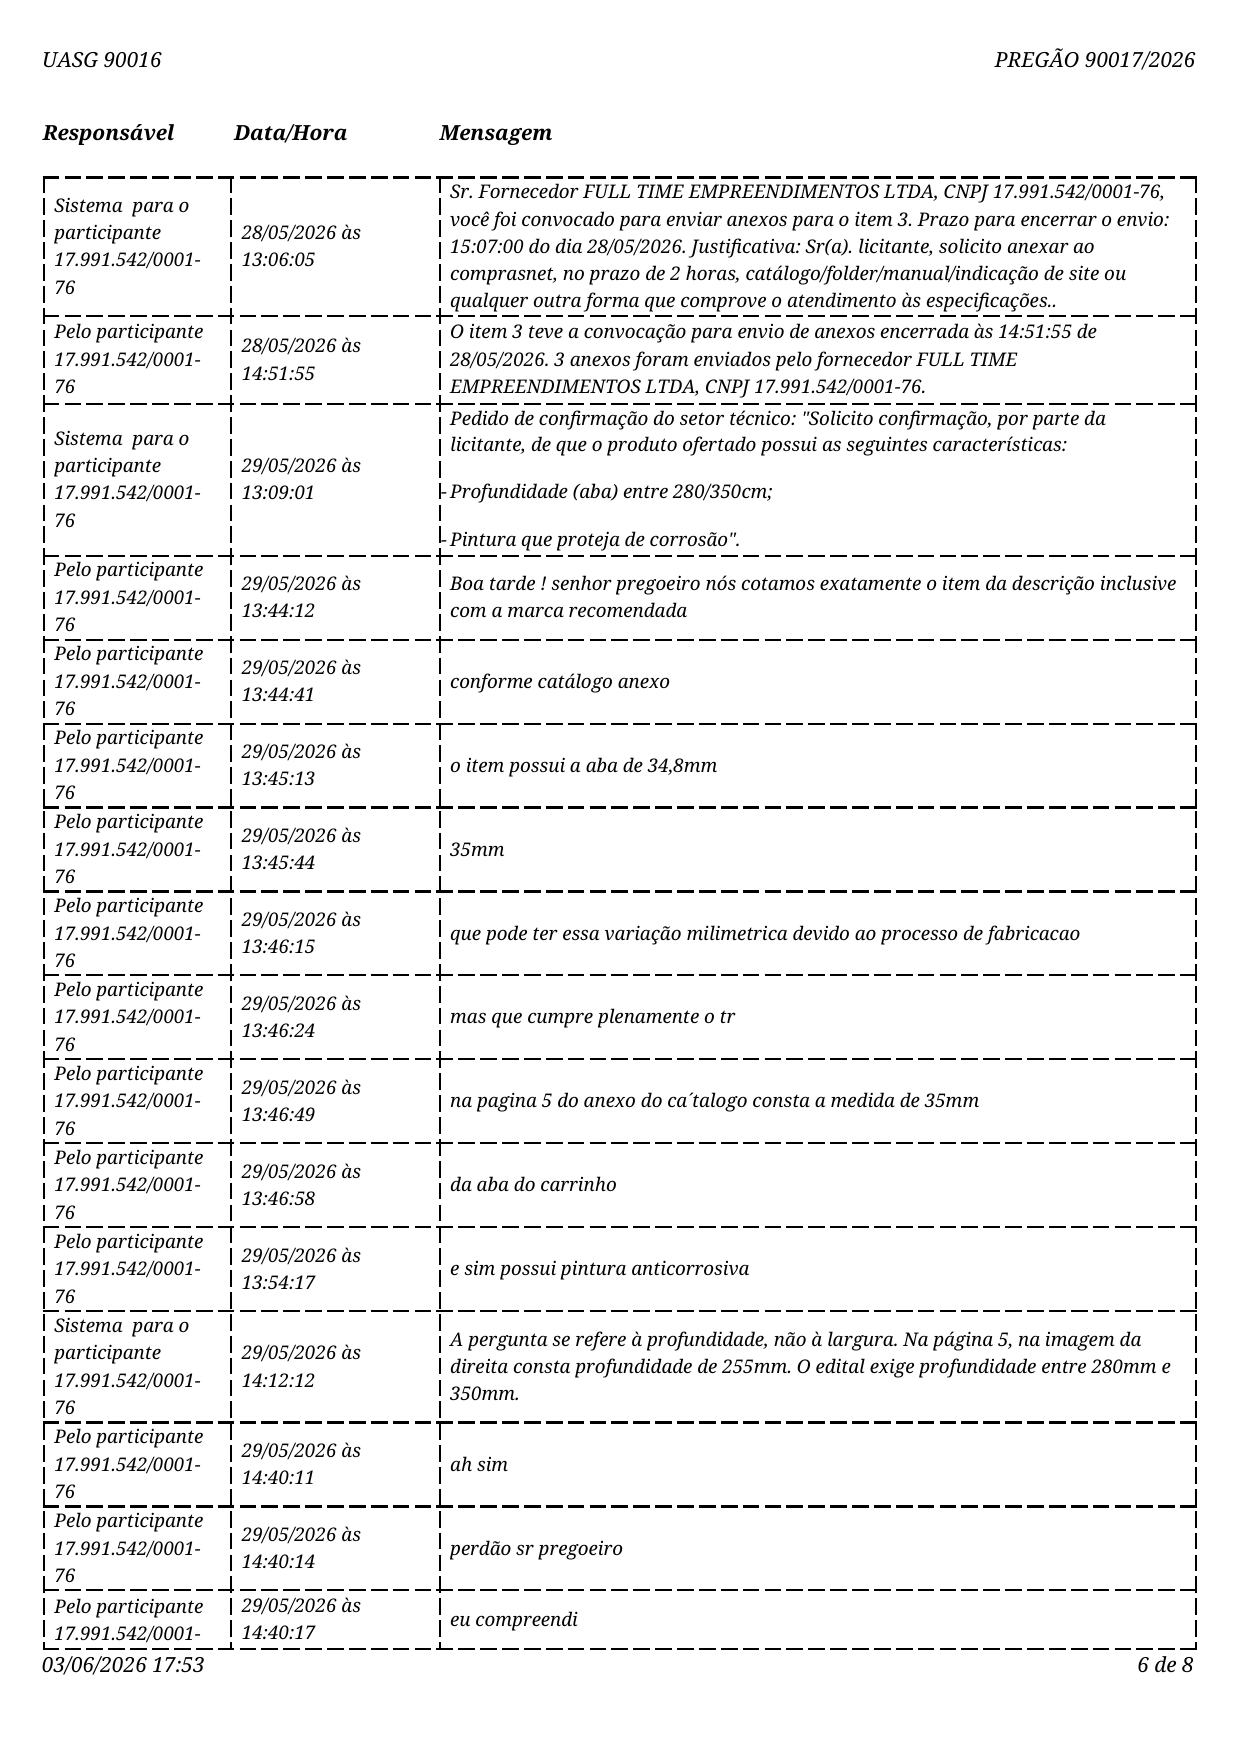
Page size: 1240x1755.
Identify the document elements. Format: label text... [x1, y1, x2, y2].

table_cell A pergunta se refere à profundidade, não à largura. Na página 5, na imagem da direita consta profundidade de 255mm. O edital exige profundidade entre 280mm e 350mm. [440, 1310, 1196, 1421]
table_cell da aba do carrinho [440, 1142, 1196, 1226]
table_cell Pelo participante 17.991.542/0001-76 [44, 1142, 231, 1226]
table_header 28/05/2026 às 13:06:05 [231, 176, 439, 315]
table_cell 35mm [440, 806, 1196, 890]
table_cell mas que cumpre plenamente o tr [440, 974, 1196, 1058]
table_cell 29/05/2026 às 13:46:24 [231, 974, 439, 1058]
table_cell eu compreendi [440, 1589, 1196, 1648]
table_cell na pagina 5 do anexo do ca´talogo consta a medida de 35mm [440, 1058, 1196, 1142]
table_cell 29/05/2026 às 14:12:12 [231, 1310, 439, 1421]
table_cell o item possui a aba de 34,8mm [440, 723, 1196, 806]
table_cell 29/05/2026 às 13:45:44 [231, 806, 439, 890]
table_cell Pelo participante 17.991.542/0001-76 [44, 1421, 231, 1505]
table_cell Pelo participante 17.991.542/0001-76 [44, 1505, 231, 1589]
table_header Sr. Fornecedor FULL TIME EMPREENDIMENTOS LTDA, CNPJ 17.991.542/0001-76, você foi convocado para enviar anexos para o item 3. Prazo para encerrar o envio: 15:07:00 do dia 28/05/2026. Justificativa: Sr(a). licitante, solicito anexar ao comprasnet, no prazo de 2 horas, catálogo/folder/manual/indicação de site ou qualquer outra forma que comprove o atendimento às especificações.. [440, 176, 1196, 315]
table_cell Sistema para o participante 17.991.542/0001-76 [44, 1310, 231, 1421]
table_cell Pelo participante 17.991.542/0001-76 [44, 806, 231, 890]
table_cell conforme catálogo anexo [440, 639, 1196, 722]
table_cell O item 3 teve a convocação para envio de anexos encerrada às 14:51:55 de 28/05/2026. 3 anexos foram enviados pelo fornecedor FULL TIME EMPREENDIMENTOS LTDA, CNPJ 17.991.542/0001-76. [440, 315, 1196, 402]
table_cell 29/05/2026 às 14:40:11 [231, 1421, 439, 1505]
table_cell que pode ter essa variação milimetrica devido ao processo de fabricacao [440, 890, 1196, 974]
table_cell Pedido de confirmação do setor técnico: "Solicito confirmação, por parte da licitante, de que o produto ofertado possui as seguintes características: Profundidade (aba) entre 280/350cm; Pintura que proteja de corrosão". [440, 403, 1196, 554]
table_cell perdão sr pregoeiro [440, 1505, 1196, 1589]
table_cell Pelo participante 17.991.542/0001-76 [44, 1058, 231, 1142]
table_cell 29/05/2026 às 14:40:14 [231, 1505, 439, 1589]
table_cell Pelo participante 17.991.542/0001-76 [44, 890, 231, 974]
table_cell Pelo participante 17.991.542/0001-76 [44, 555, 231, 638]
table_cell 29/05/2026 às 13:54:17 [231, 1226, 439, 1310]
table_cell Pelo participante 17.991.542/0001-76 [44, 1226, 231, 1310]
table_cell 28/05/2026 às 14:51:55 [231, 315, 439, 402]
table_cell 29/05/2026 às 13:45:13 [231, 723, 439, 806]
table_cell Pelo participante 17.991.542/0001-76 [44, 723, 231, 806]
table_cell 29/05/2026 às 13:44:12 [231, 555, 439, 638]
table_cell ah sim [440, 1421, 1196, 1505]
table_cell Sistema para o participante 17.991.542/0001-76 [44, 403, 231, 554]
table_cell 29/05/2026 às 14:40:17 [231, 1589, 439, 1648]
table_cell e sim possui pintura anticorrosiva [440, 1226, 1196, 1310]
table_cell 29/05/2026 às 13:46:58 [231, 1142, 439, 1226]
table_cell Boa tarde ! senhor pregoeiro nós cotamos exatamente o item da descrição inclusive com a marca recomendada [440, 555, 1196, 638]
table_cell 29/05/2026 às 13:46:49 [231, 1058, 439, 1142]
table_cell 29/05/2026 às 13:46:15 [231, 890, 439, 974]
table_cell Pelo participante 17.991.542/0001- [44, 1589, 231, 1648]
table_cell 29/05/2026 às 13:44:41 [231, 639, 439, 722]
table_header Sistema para o participante 17.991.542/0001-76 [44, 176, 231, 315]
table_cell Pelo participante 17.991.542/0001-76 [44, 315, 231, 402]
table_cell 29/05/2026 às 13:09:01 [231, 403, 439, 554]
table_cell Pelo participante 17.991.542/0001-76 [44, 639, 231, 722]
table_cell Pelo participante 17.991.542/0001-76 [44, 974, 231, 1058]
